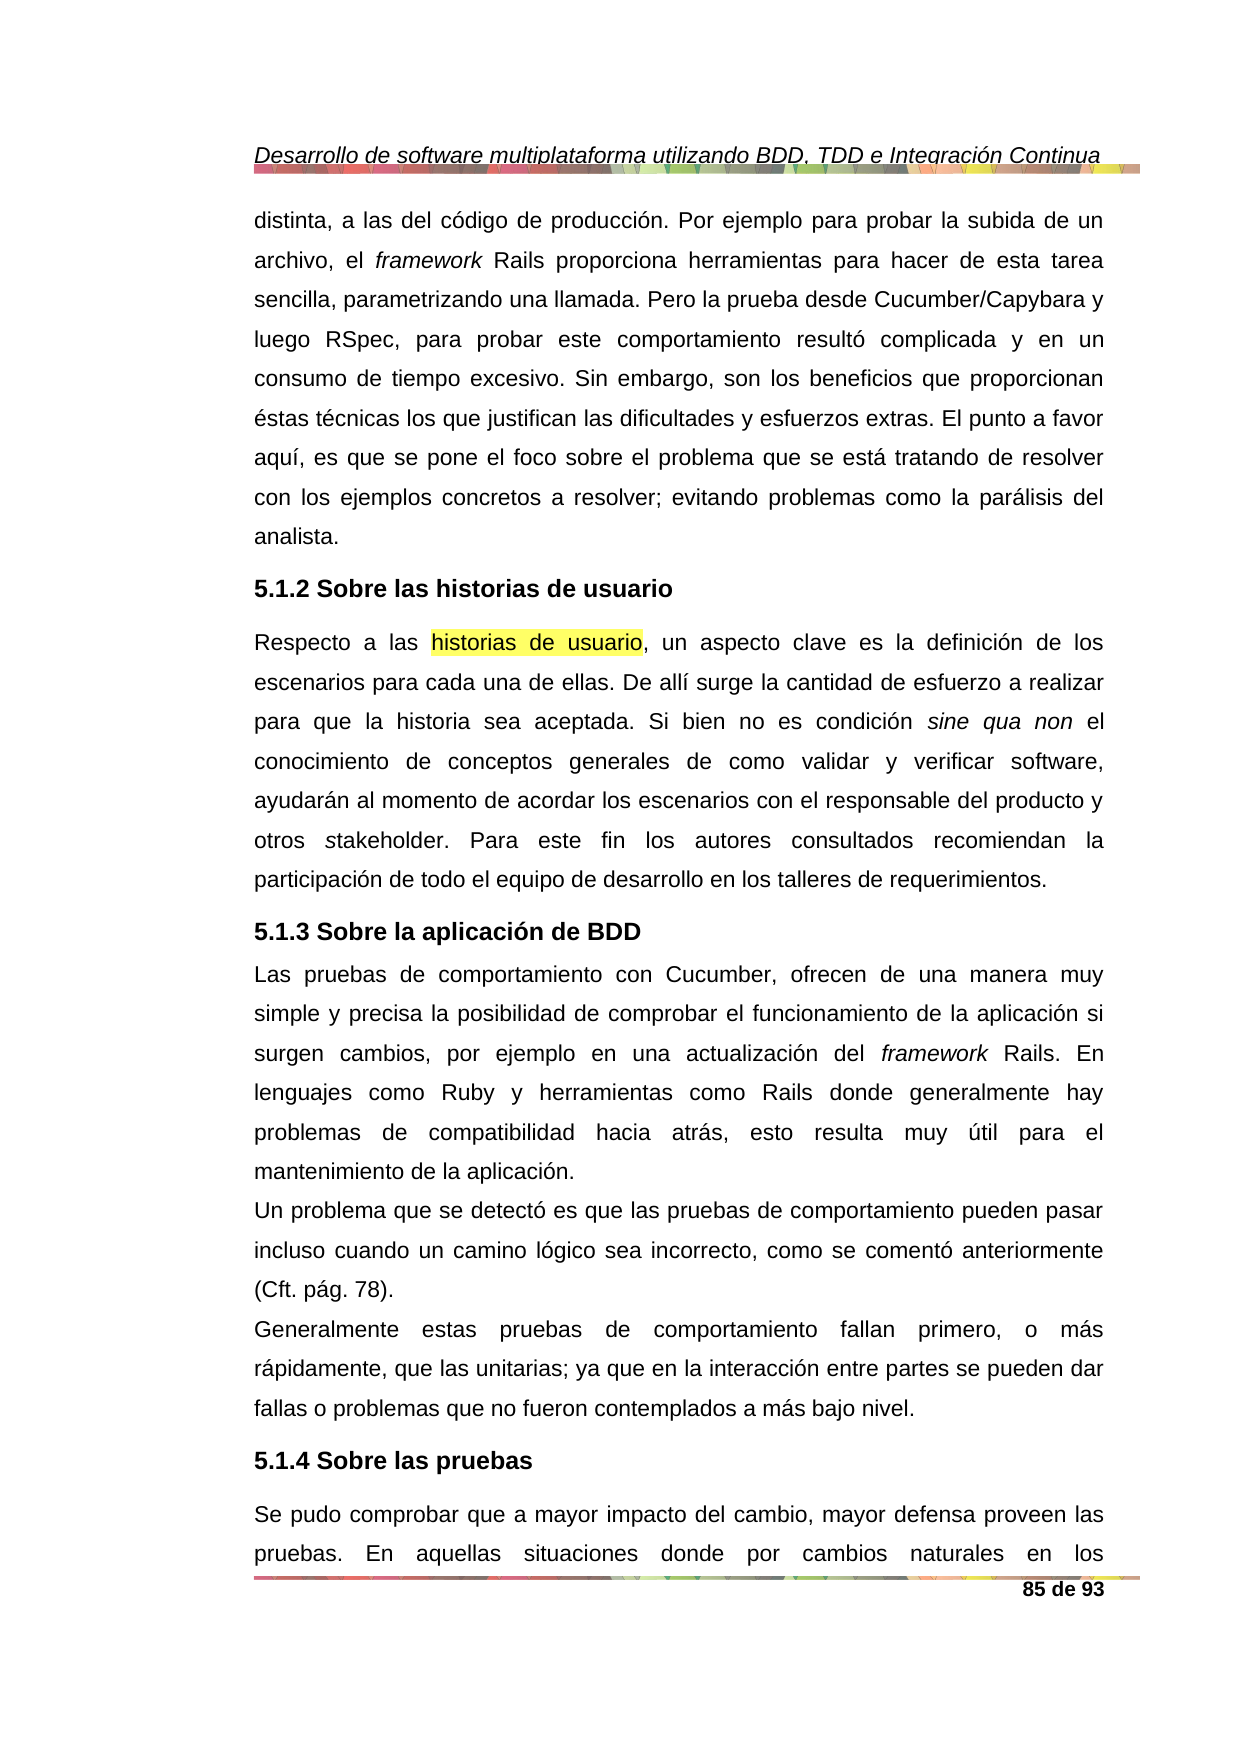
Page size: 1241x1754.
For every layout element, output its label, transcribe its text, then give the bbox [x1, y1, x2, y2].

list Se pudo comprobar que a mayor impacto del cambio, mayor defensa proveen las pruebas. En aquellas situaciones donde por cambios naturales en los [254, 1501, 1104, 1567]
list Respecto a las historias de usuario, un aspecto clave es la definición de los escenarios para cada una de ellas. De allí surge la cantidad de esfuerzo a realizar para que la historia sea aceptada. Si bien no es condición sine qua non el conocimiento de conceptos generales de como validar y verificar software, ayudarán al momento de acordar los escenarios con el responsable del producto y otros stakeholder. Para este fin los autores consultados recomiendan la participación de todo el equipo de desarrollo en los talleres de requerimientos. [254, 629, 1104, 892]
text Generalmente estas pruebas de comportamiento fallan primero, o más rápidamente, que las unitarias; ya que en la interacción entre partes se pueden dar fallas o problemas que no fueron contemplados a más bajo nivel. [254, 1316, 1104, 1421]
text distinta, a las del código de producción. Por ejemplo para probar la subida de un archivo, el framework Rails proporciona herramientas para hacer de esta tarea sencilla, parametrizando una llamada. Pero la prueba desde Cucumber/Capybara y luego RSpec, para probar este comportamiento resultó complicada y en un consumo de tiempo excesivo. Sin embargo, son los beneficios que proporcionan éstas técnicas los que justifican las dificultades y esfuerzos extras. El punto a favor aquí, es que se pone el foco sobre el problema que se está tratando de resolver con los ejemplos concretos a resolver; evitando problemas como la parálisis del analista. [254, 207, 1104, 549]
text 5.1.3 Sobre la aplicación de BDD [254, 917, 1104, 946]
text Las pruebas de comportamiento con Cucumber, ofrecen de una manera muy simple y precisa la posibilidad de comprobar el funcionamiento de la aplicación si surgen cambios, por ejemplo en una actualización del framework Rails. En lenguajes como Ruby y herramientas como Rails donde generalmente hay problemas de compatibilidad hacia atrás, esto resulta muy útil para el mantenimiento de la aplicación. [254, 961, 1104, 1184]
text 5.1.4 Sobre las pruebas [254, 1446, 1104, 1475]
text 5.1.2 Sobre las historias de usuario [254, 574, 1104, 603]
text Un problema que se detectó es que las pruebas de comportamiento pueden pasar incluso cuando un camino lógico sea incorrecto, como se comentó anteriormente (Cft. pág. 78). [254, 1197, 1104, 1303]
